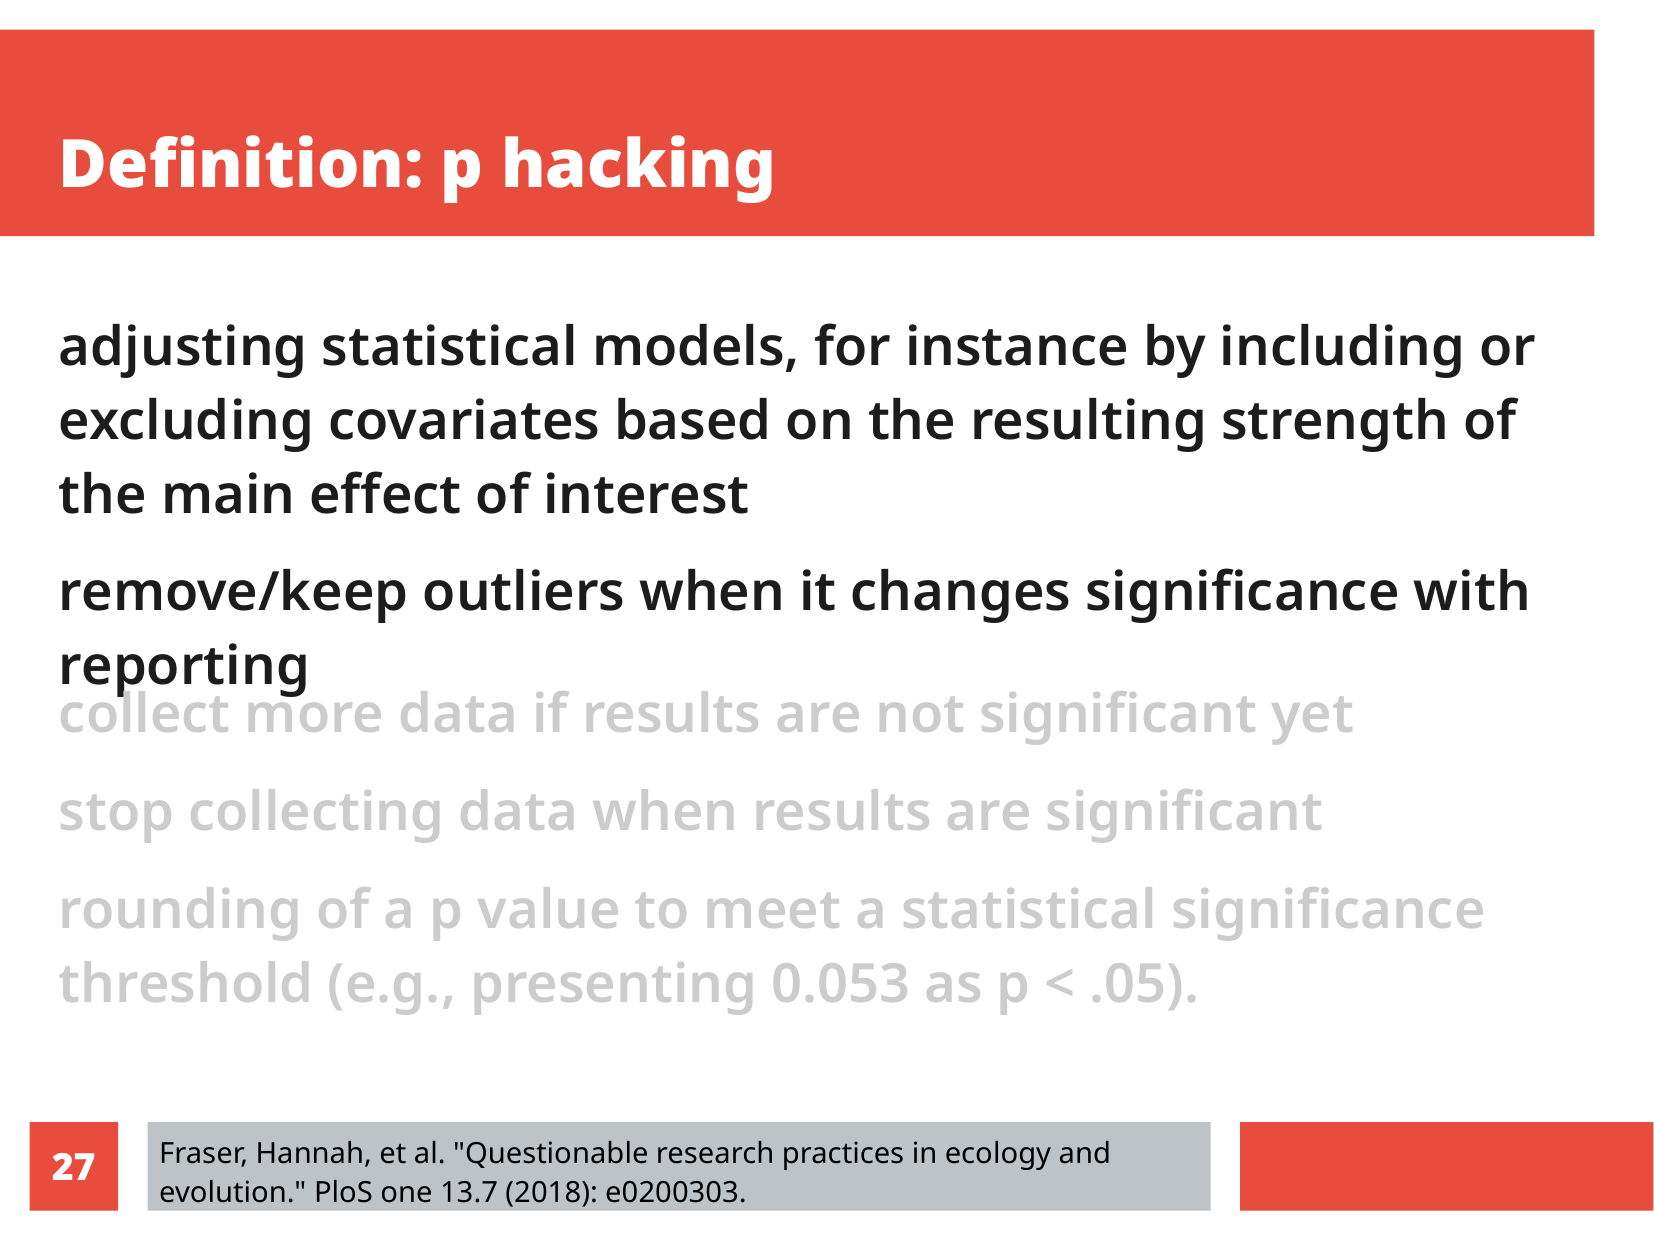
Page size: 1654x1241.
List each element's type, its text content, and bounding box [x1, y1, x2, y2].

title Definition: p hacking [59, 59, 1595, 207]
list collect more data if results are not significant yet stop collecting data when results are significant rounding of a p value to meet a statistical significance threshold (e.g., presenting 0.053 as p < .05). [59, 675, 1565, 1096]
text_box Fraser, Hannah, et al. "Questionable research practices in ecology and evolution." PloS one 13.7 (2018): e0200303. [144, 1124, 1201, 1208]
list adjusting statistical models, for instance by including or excluding covariates based on the resulting strength of the main effect of interest remove/keep outliers when it changes significance with reporting [59, 307, 1565, 675]
